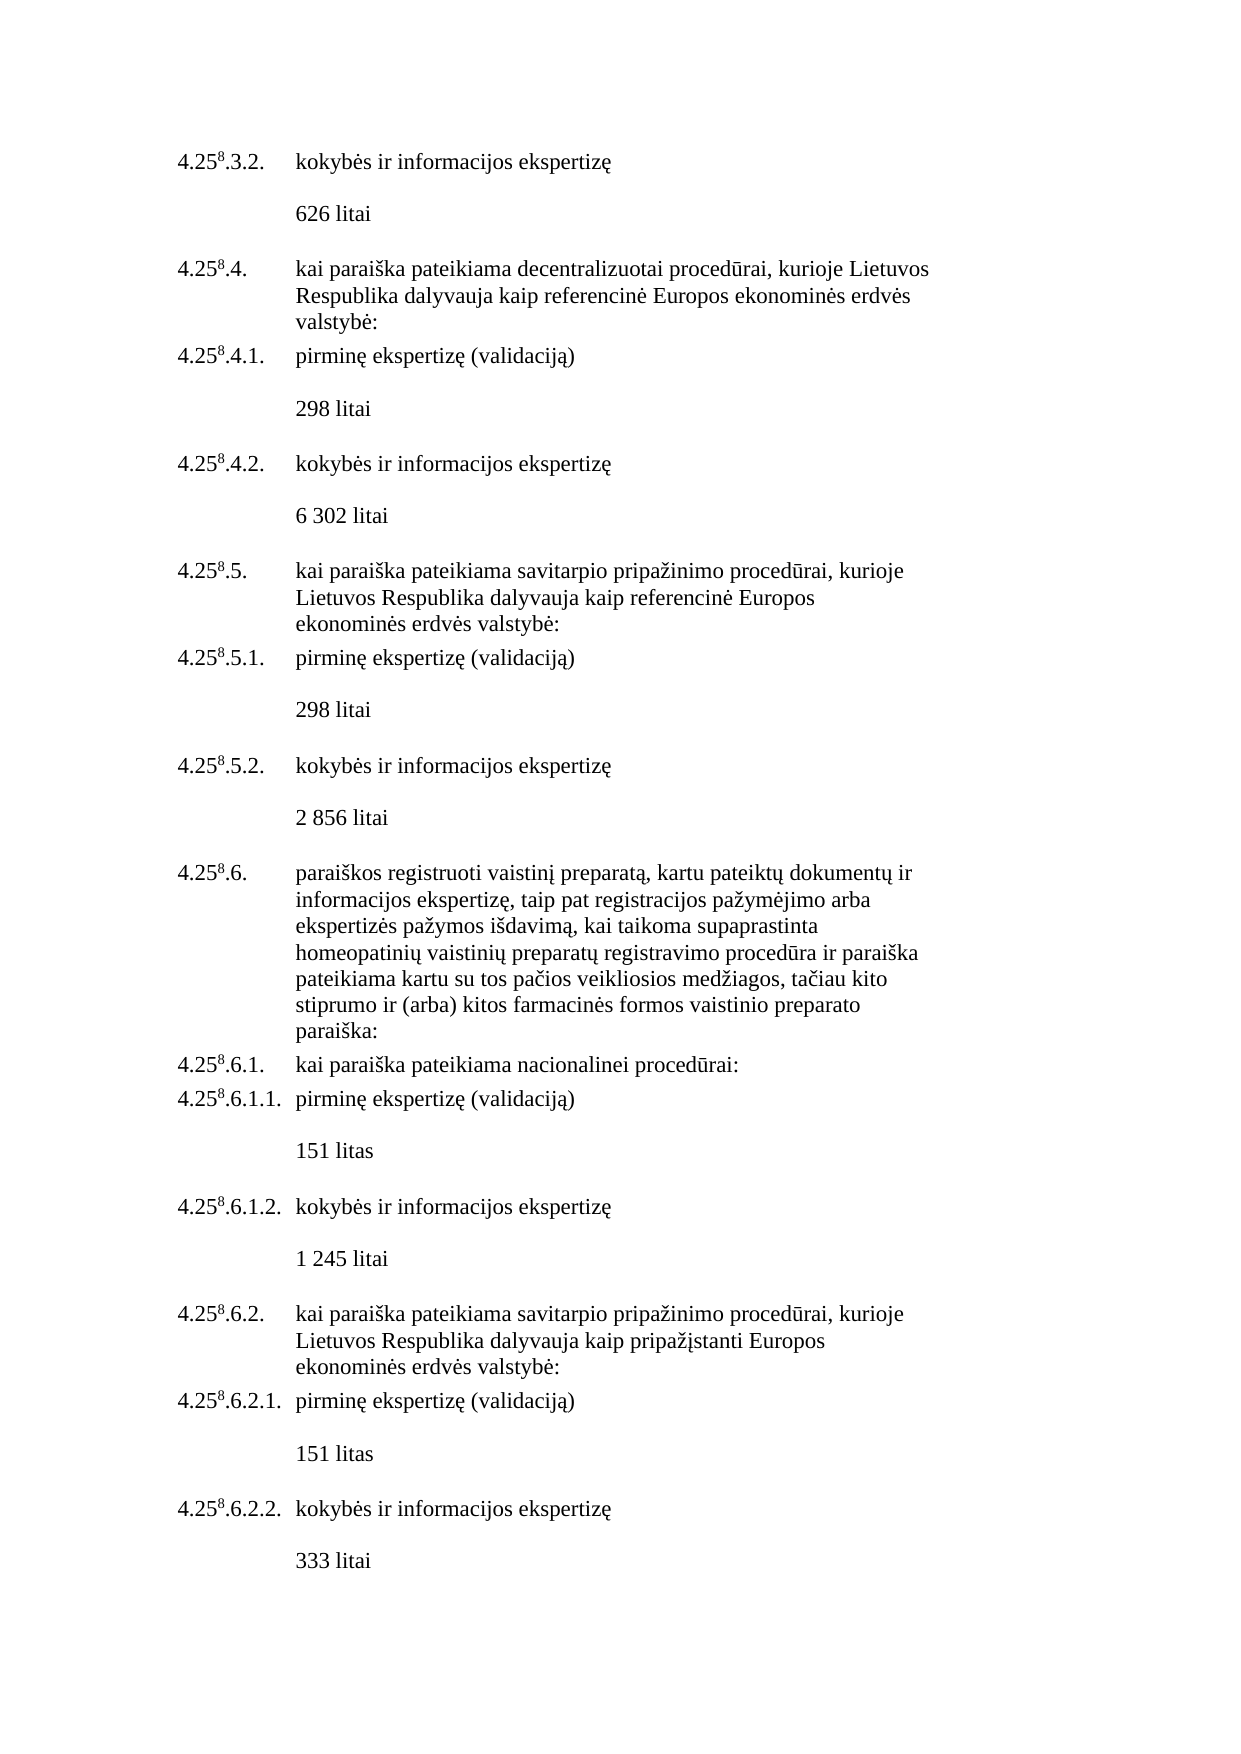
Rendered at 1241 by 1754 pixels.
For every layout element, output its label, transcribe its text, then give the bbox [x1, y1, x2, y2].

text pateikiama kartu su tos pačios veikliosios medžiagos, tačiau kito [177, 965, 930, 991]
text 4.258.5. kai paraiška pateikiama savitarpio pripažinimo procedūrai, kurioje [177, 557, 930, 584]
text 4.258.6.1.2. kokybės ir informacijos ekspertizę 1 245 litai [177, 1193, 930, 1272]
text informacijos ekspertizę, taip pat registracijos pažymėjimo arba [177, 886, 930, 912]
text paraiška: [177, 1018, 930, 1044]
text valstybė: [177, 308, 930, 334]
text 4.258.6.1. kai paraiška pateikiama nacionalinei procedūrai: [177, 1051, 930, 1078]
text 4.258.4.2. kokybės ir informacijos ekspertizę 6 302 litai [177, 450, 930, 529]
text stiprumo ir (arba) kitos farmacinės formos vaistinio preparato [177, 991, 930, 1018]
text Lietuvos Respublika dalyvauja kaip pripažįstanti Europos [177, 1327, 930, 1353]
text 4.258.6.1.1. pirminę ekspertizę (validaciją) 151 litas [177, 1085, 930, 1164]
text homeopatinių vaistinių preparatų registravimo procedūra ir paraiška [177, 938, 930, 965]
text 4.258.6.2. kai paraiška pateikiama savitarpio pripažinimo procedūrai, kurioje [177, 1301, 930, 1327]
text Respublika dalyvauja kaip referencinė Europos ekonominės erdvės [177, 282, 930, 308]
text ekonominės erdvės valstybė: [177, 1353, 930, 1379]
text ekonominės erdvės valstybė: [177, 610, 930, 637]
text ekspertizės pažymos išdavimą, kai taikoma supaprastinta [177, 912, 930, 938]
text 4.258.4. kai paraiška pateikiama decentralizuotai procedūrai, kurioje Lietuvos [177, 256, 930, 282]
text 4.258.3.2. kokybės ir informacijos ekspertizę 626 litai [177, 148, 930, 227]
text 4.258.5.1. pirminę ekspertizę (validaciją) 298 litai [177, 644, 930, 723]
text 4.258.6.2.2. kokybės ir informacijos ekspertizę 333 litai [177, 1495, 930, 1574]
text 4.258.4.1. pirminę ekspertizę (validaciją) 298 litai [177, 342, 930, 421]
text Lietuvos Respublika dalyvauja kaip referencinė Europos [177, 584, 930, 610]
text 4.258.6.2.1. pirminę ekspertizę (validaciją) 151 litas [177, 1387, 930, 1466]
text 4.258.6. paraiškos registruoti vaistinį preparatą, kartu pateiktų dokumentų ir [177, 859, 930, 886]
text 4.258.5.2. kokybės ir informacijos ekspertizę 2 856 litai [177, 752, 930, 831]
